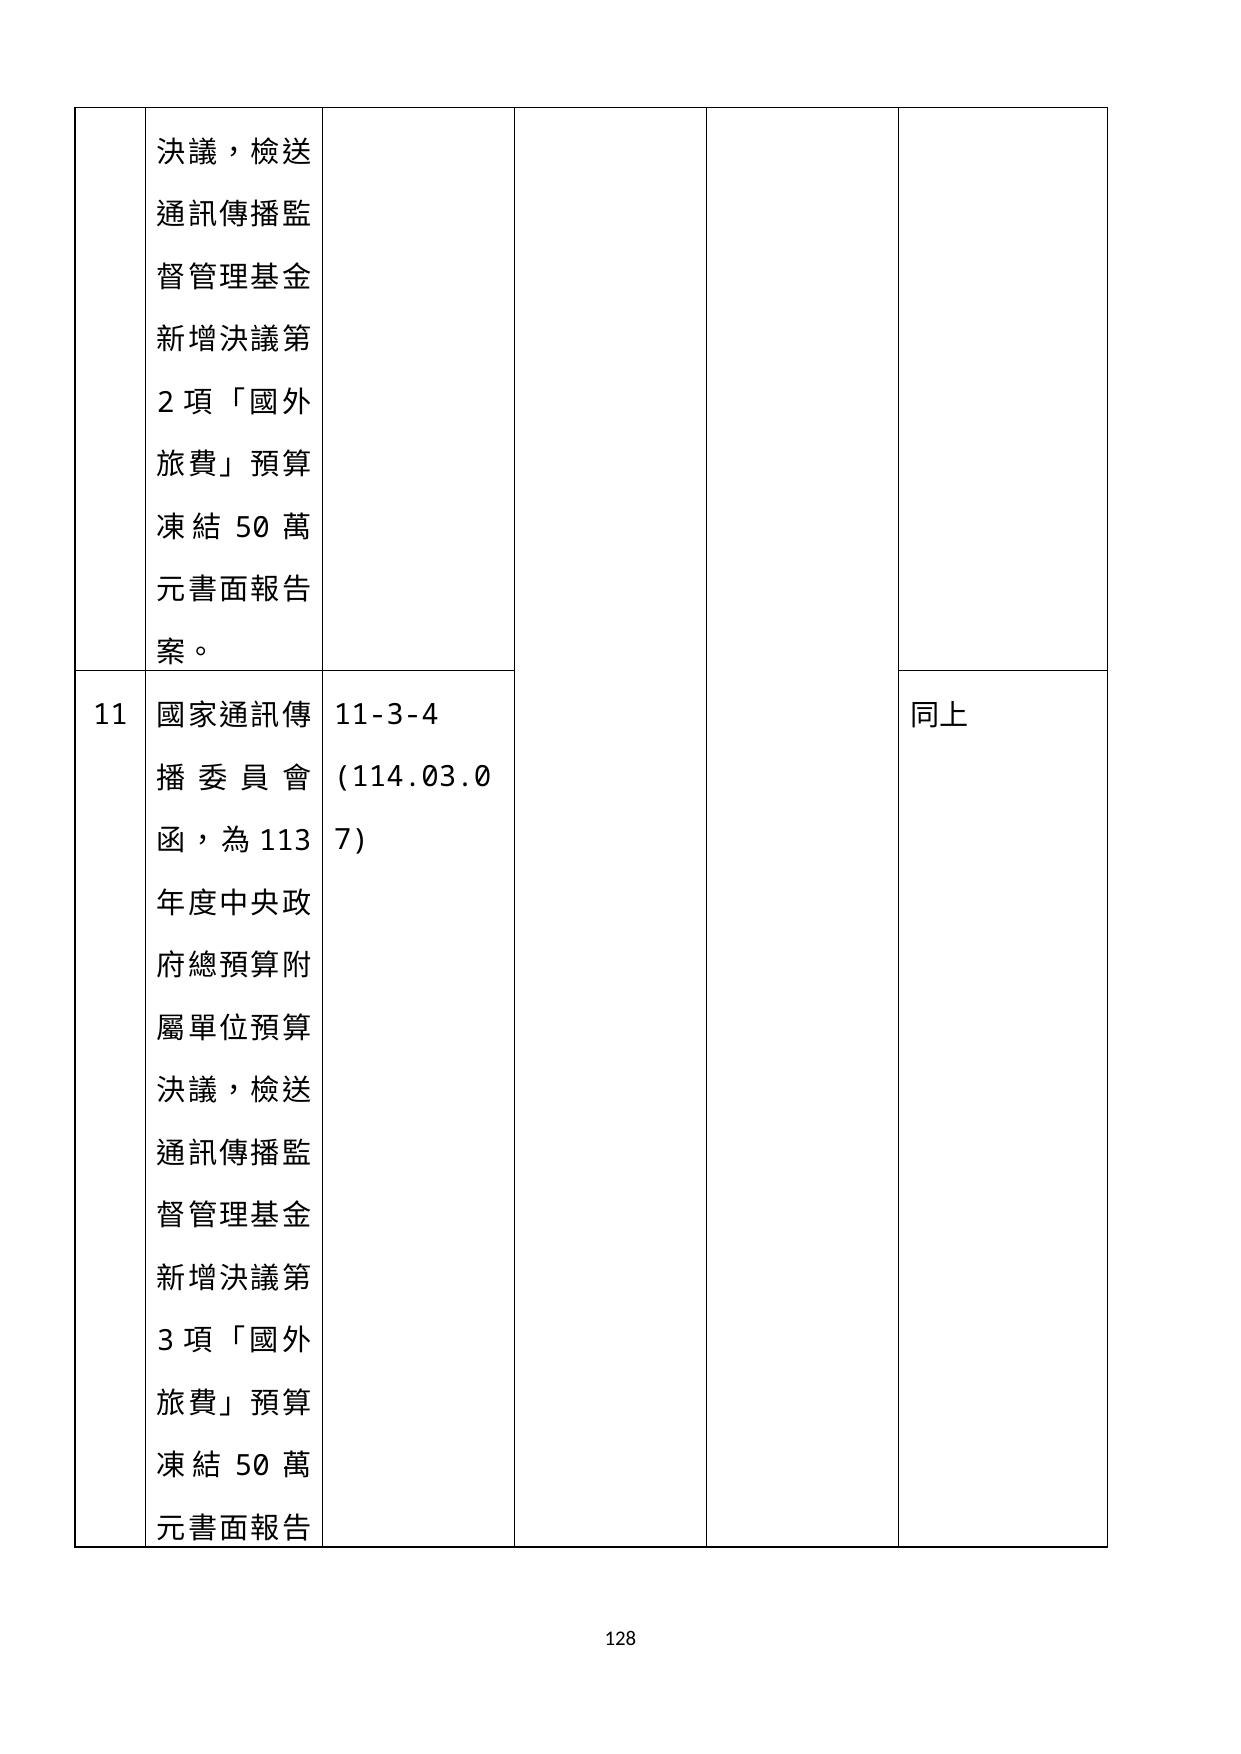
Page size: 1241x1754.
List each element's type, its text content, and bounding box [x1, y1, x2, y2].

table_cell 國家通訊傳播委員會函，為113年度中央政府總預算附屬單位預算決議，檢送通訊傳播監督管理基金新增決議第3項「國外旅費」預算凍結50萬元書面報告 [146, 671, 322, 1546]
table_cell 決議，檢送通訊傳播監督管理基金新增決議第2項「國外旅費」預算凍結50萬元書面報告案。 [146, 108, 322, 670]
table_cell 11-3-4 (114.03.07) [323, 671, 514, 1546]
table_cell [899, 108, 1107, 670]
table_cell 11 [76, 671, 145, 1546]
table_cell 同上 [899, 671, 1107, 1546]
table_cell [707, 108, 898, 1546]
table_cell [515, 108, 706, 1546]
table_cell [323, 108, 514, 670]
table_cell [76, 108, 145, 670]
